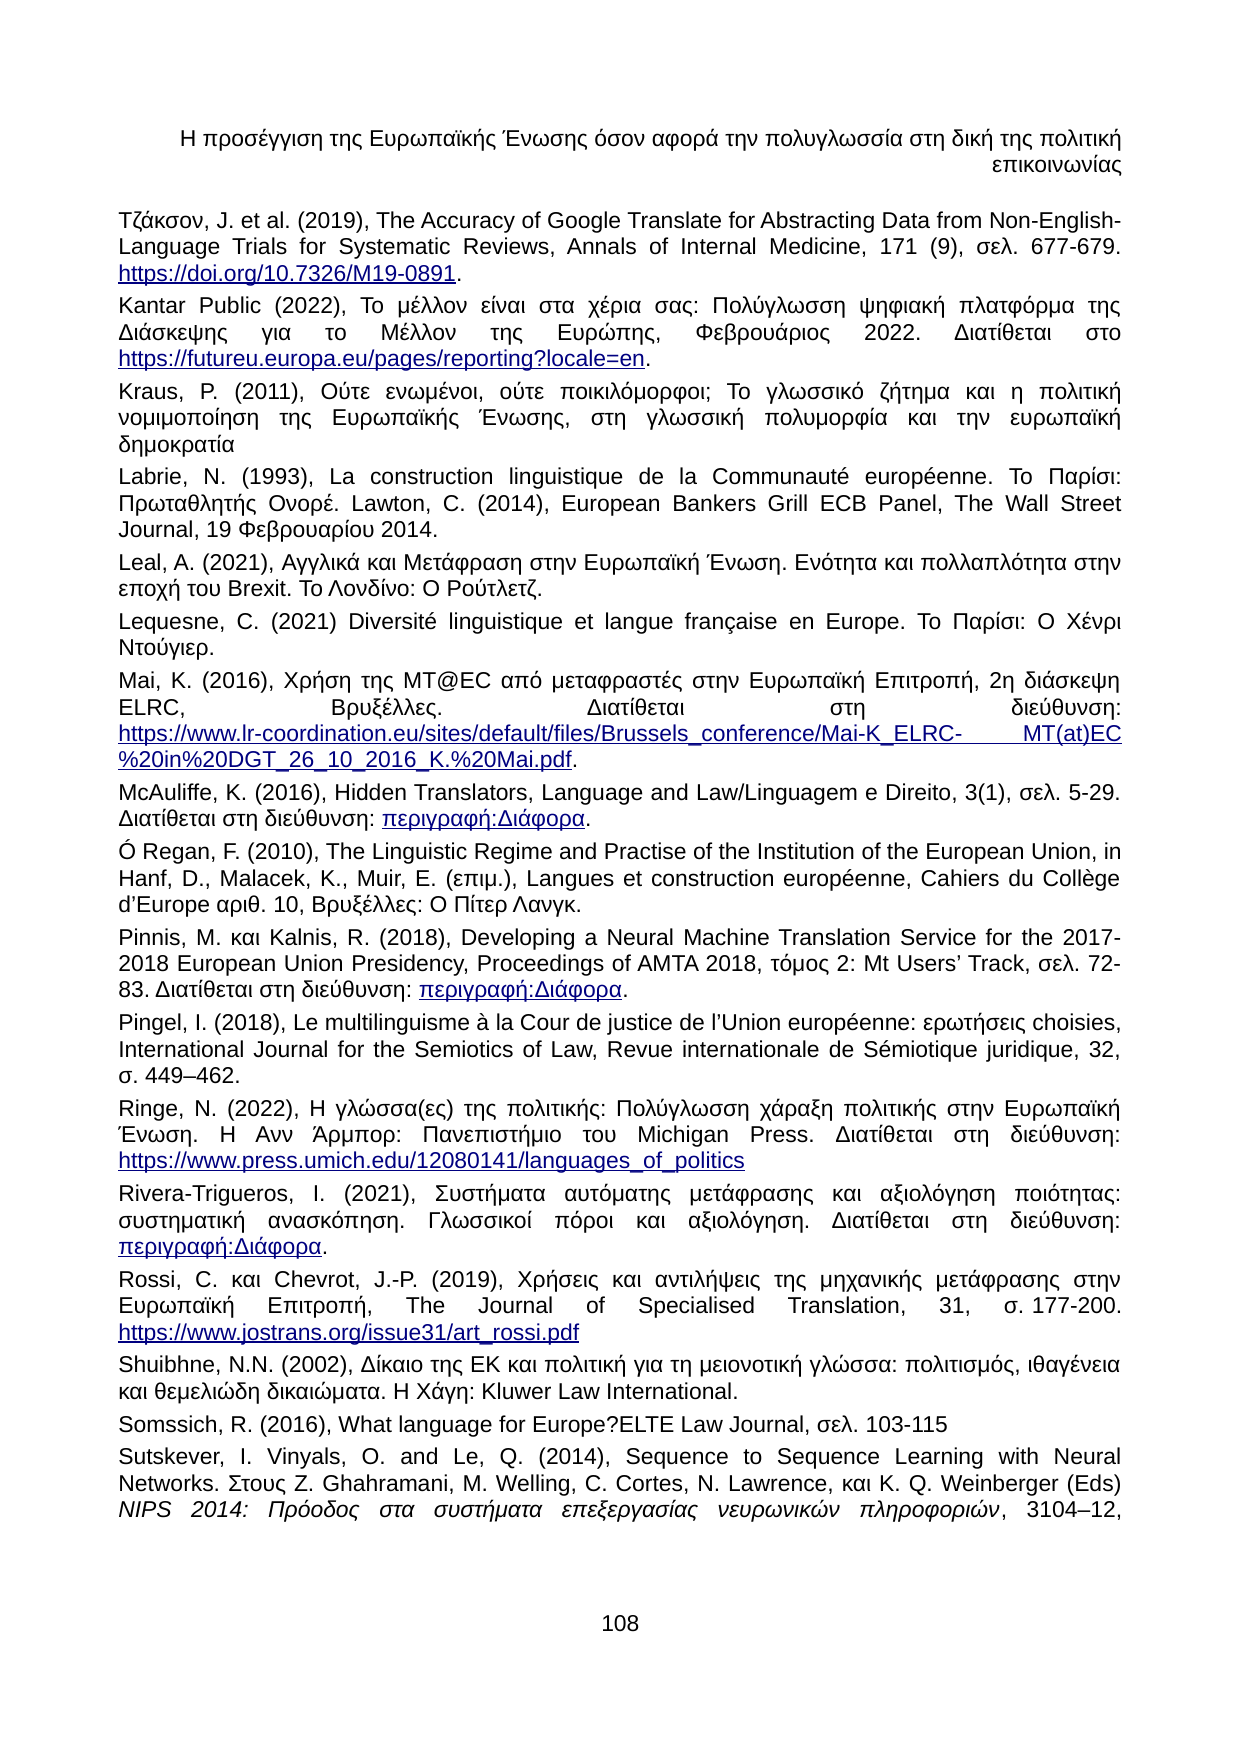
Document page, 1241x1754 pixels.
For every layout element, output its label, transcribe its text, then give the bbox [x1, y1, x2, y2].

text Sutskever, I. Vinyals, O. and Le, Q. (2014), Sequence to Sequence Learning with Neural Networks. Στους Z. Ghahramani, M. Welling, C. Cortes, N. Lawrence, και K. Q. Weinberger (Eds) NIPS 2014: Πρόοδος στα συστήματα επεξεργασίας νευρωνικών πληροφοριών, 3104–12, [118, 1443, 1122, 1522]
text Somssich, R. (2016), What language for Europe?ELTE Law Journal, σελ. 103-115 [118, 1411, 1122, 1437]
text Mai, K. (2016), Χρήση της MT@EC από μεταφραστές στην Ευρωπαϊκή Επιτροπή, 2η διάσκεψη ELRC, Βρυξέλλες. Διατίθεται στη διεύθυνση: https://www.lr-coordination.eu/sites/default/files/Brussels_conference/Mai-K_ELRC- MT(at)EC [118, 667, 1122, 743]
text Leal, A. (2021), Αγγλικά και Μετάφραση στην Ευρωπαϊκή Ένωση. Ενότητα και πολλαπλότητα στην εποχή του Brexit. Το Λονδίνο: Ο Ρούτλετζ. [118, 549, 1122, 602]
text Pinnis, M. και Kalnis, R. (2018), Developing a Neural Machine Translation Service for the 2017-2018 European Union Presidency, Proceedings of AMTA 2018, τόμος 2: Mt Users’ Track, σελ. 72-83. Διατίθεται στη διεύθυνση: περιγραφή:Διάφορα. [118, 924, 1122, 1003]
text Rivera-Trigueros, I. (2021), Συστήματα αυτόματης μετάφρασης και αξιολόγηση ποιότητας: συστηματική ανασκόπηση. Γλωσσικοί πόροι και αξιολόγηση. Διατίθεται στη διεύθυνση: περιγραφή:Διάφορα. [118, 1180, 1122, 1259]
text Rossi, C. και Chevrot, J.-P. (2019), Χρήσεις και αντιλήψεις της μηχανικής μετάφρασης στην Ευρωπαϊκή Επιτροπή, The Journal of Specialised Translation, 31, σ. 177-200. https://www.jostrans.org/issue31/art_rossi.pdf [118, 1266, 1122, 1345]
text Lequesne, C. (2021) Diversité linguistique et langue française en Europe. Το Παρίσι: Ο Χένρι Ντούγιερ. [118, 608, 1122, 661]
text Shuibhne, N.N. (2002), Δίκαιο της ΕΚ και πολιτική για τη μειονοτική γλώσσα: πολιτισμός, ιθαγένεια και θεμελιώδη δικαιώματα. Η Χάγη: Kluwer Law International. [118, 1351, 1122, 1404]
text %20in%20DGT_26_10_2016_K.%20Mai.pdf. [118, 744, 1122, 773]
text Kraus, P. (2011), Ούτε ενωμένοι, ούτε ποικιλόμορφοι; Το γλωσσικό ζήτημα και η πολιτική νομιμοποίηση της Ευρωπαϊκής Ένωσης, στη γλωσσική πολυμορφία και την ευρωπαϊκή δημοκρατία [118, 378, 1122, 457]
text Ringe, Ν. (2022), Η γλώσσα(ες) της πολιτικής: Πολύγλωσση χάραξη πολιτικής στην Ευρωπαϊκή Ένωση. Η Ανν Άρμπορ: Πανεπιστήμιο του Michigan Press. Διατίθεται στη διεύθυνση: https://www.press.umich.edu/12080141/languages_of_politics [118, 1095, 1122, 1174]
text Kantar Public (2022), Το μέλλον είναι στα χέρια σας: Πολύγλωσση ψηφιακή πλατφόρμα της Διάσκεψης για το Μέλλον της Ευρώπης, Φεβρουάριος 2022. Διατίθεται στο https://futureu.europa.eu/pages/reporting?locale=en. [118, 292, 1122, 371]
text Labrie, N. (1993), La construction linguistique de la Communauté européenne. Το Παρίσι: Πρωταθλητής Ονορέ. Lawton, C. (2014), European Bankers Grill ECB Panel, The Wall Street Journal, 19 Φεβρουαρίου 2014. [118, 463, 1122, 542]
text Ó Regan, F. (2010), The Linguistic Regime and Practise of the Institution of the European Union, in Hanf, D., Malacek, K., Muir, E. (επιμ.), Langues et construction européenne, Cahiers du Collège d’Europe αριθ. 10, Βρυξέλλες: Ο Πίτερ Λανγκ. [118, 838, 1122, 917]
text Pingel, I. (2018), Le multilinguisme à la Cour de justice de l’Union européenne: ερωτήσεις choisies, International Journal for the Semiotics of Law, Revue internationale de Sémiotique juridique, 32, σ. 449–462. [118, 1009, 1122, 1088]
text McAuliffe, K. (2016), Hidden Translators, Language and Law/Linguagem e Direito, 3(1), σελ. 5-29. Διατίθεται στη διεύθυνση: περιγραφή:Διάφορα. [118, 779, 1122, 832]
text Τζάκσον, J. et al. (2019), The Accuracy of Google Translate for Abstracting Data from Non-English- Language Trials for Systematic Reviews, Annals of Internal Medicine, 171 (9), σελ. 677-679. https://doi.org/10.7326/M19-0891. [118, 207, 1122, 286]
